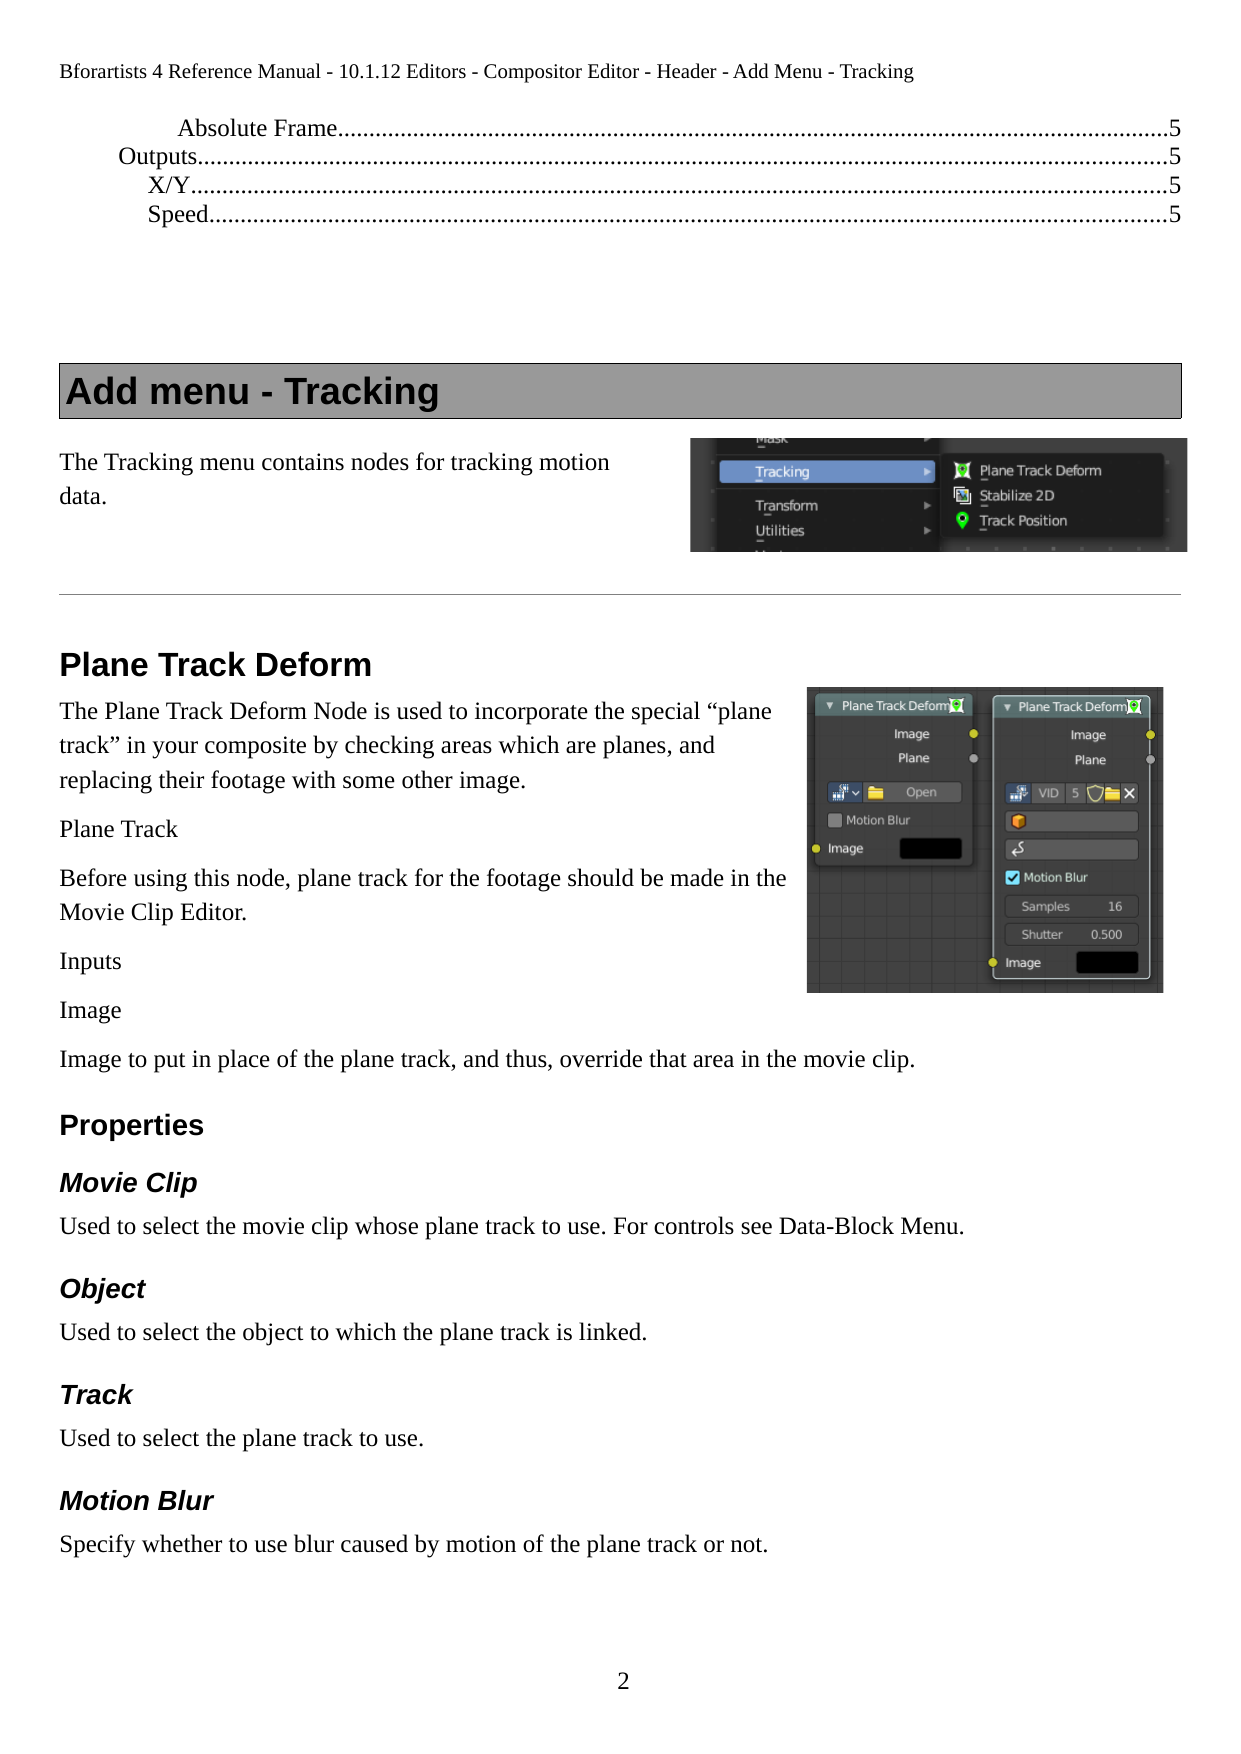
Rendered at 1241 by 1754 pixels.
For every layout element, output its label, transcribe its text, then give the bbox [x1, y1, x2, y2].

text Before using this node, plane track for the footage should be made in the Movie Clip Editor. [59, 863, 806, 926]
subtitle Properties [59, 1108, 1181, 1142]
text Outputs 5 [118, 141, 1181, 170]
subtitle Track [59, 1379, 1181, 1411]
text Used to select the movie clip whose plane track to use. For controls see Data-Block Menu. [59, 1211, 1181, 1240]
text Image to put in place of the plane track, and thus, override that area in the movie clip. [59, 1044, 1181, 1073]
picture [690, 438, 1188, 552]
text [1164, 814, 1181, 842]
text Used to select the plane track to use. [59, 1423, 1181, 1452]
text Specify whether to use blur caused by motion of the plane track or not. [59, 1529, 1181, 1558]
text Absolute Frame 5 [177, 113, 1181, 141]
subtitle Movie Clip [59, 1167, 1181, 1199]
text Plane Track [59, 814, 806, 842]
text Image [59, 995, 1181, 1024]
subtitle Plane Track Deform [59, 644, 1181, 683]
text X/Y 5 [147, 170, 1181, 199]
subtitle Object [59, 1273, 1181, 1305]
table_header Add menu - Tracking [60, 364, 1181, 418]
text The Plane Track Deform Node is used to incorporate the special “plane track” in your composite by checking areas which are planes, and replacing their footage with some other image. [59, 696, 806, 793]
subtitle Motion Blur [59, 1485, 1181, 1517]
text Speed 5 [147, 199, 1181, 228]
picture [806, 687, 1164, 993]
text [1164, 946, 1181, 975]
text Used to select the object to which the plane track is linked. [59, 1317, 1181, 1346]
text Inputs [59, 946, 806, 975]
text The Tracking menu contains nodes for tracking motion data. [59, 447, 690, 510]
